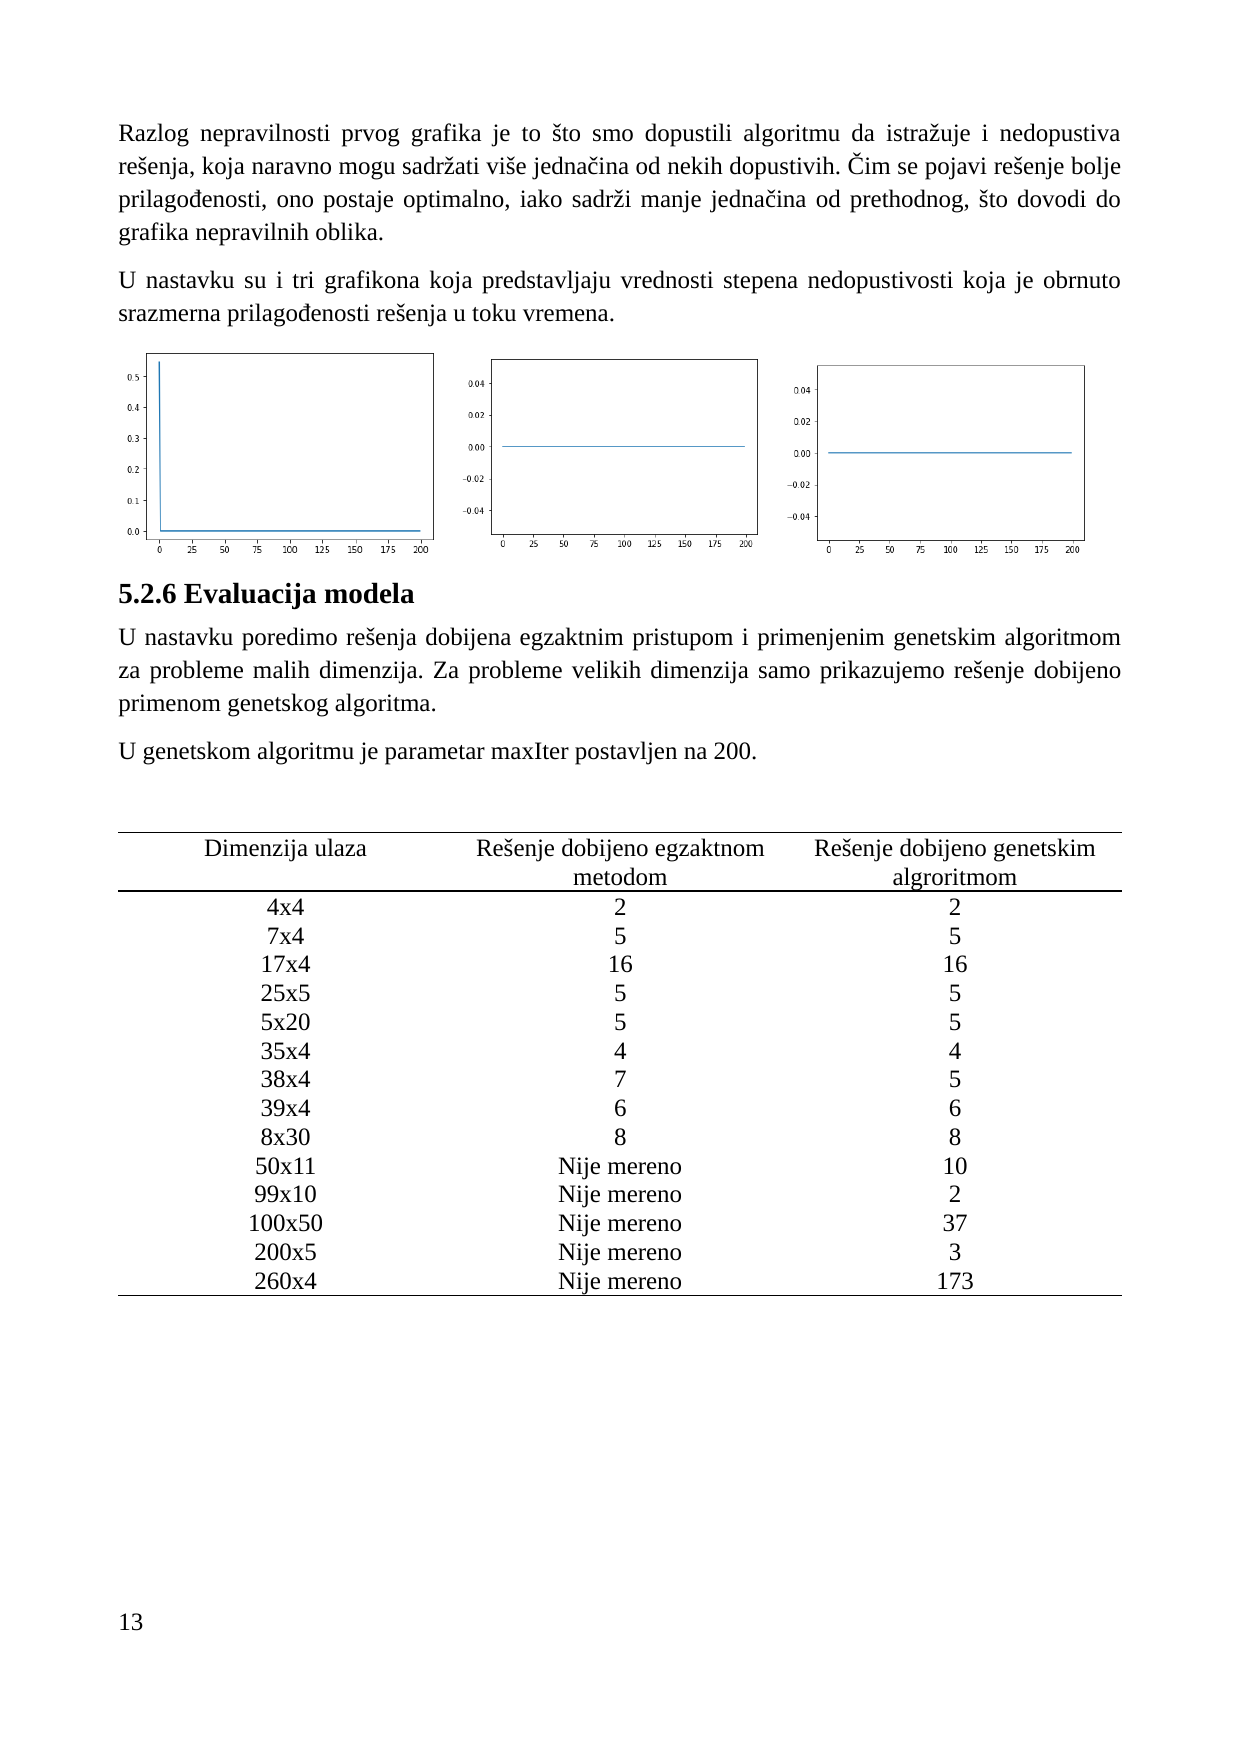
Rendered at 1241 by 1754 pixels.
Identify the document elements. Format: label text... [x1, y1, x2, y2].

table_cell 5 [788, 1065, 1122, 1093]
picture [787, 358, 1101, 561]
table_cell 5 [453, 921, 787, 949]
table_cell 2 [788, 892, 1122, 921]
table_cell 8 [453, 1122, 787, 1151]
table_cell 7 [453, 1065, 787, 1093]
table_cell 5 [788, 921, 1122, 949]
text U genetskom algoritmu je parametar maxIter postavljen na 200. [118, 736, 1122, 765]
table_cell 16 [453, 950, 787, 978]
table_cell 4x4 [118, 892, 453, 921]
subtitle 5.2.6 Evaluacija modela [118, 576, 1122, 610]
table_cell 200x5 [118, 1237, 453, 1266]
table_cell 173 [788, 1266, 1122, 1294]
table_cell 35x4 [118, 1036, 453, 1064]
table_cell 99x10 [118, 1180, 453, 1208]
table_cell 4 [788, 1036, 1122, 1064]
table_cell 5 [788, 978, 1122, 1007]
text U nastavku poredimo rešenja dobijena egzaktnim pristupom i primenjenim genetskim algoritmom za probleme malih dimenzija. Za probleme velikih dimenzija samo prikazujemo rešenje dobijeno primenom genetskog algoritma. [118, 622, 1122, 717]
table_cell 8x30 [118, 1122, 453, 1151]
table_cell Nije mereno [453, 1151, 787, 1179]
table_cell 4 [453, 1036, 787, 1064]
table_cell 6 [788, 1093, 1122, 1122]
table_cell Nije mereno [453, 1237, 787, 1266]
table_cell 8 [788, 1122, 1122, 1151]
table_cell Nije mereno [453, 1208, 787, 1237]
table_cell 2 [453, 892, 787, 921]
table_cell 3 [788, 1237, 1122, 1266]
table_header Rešenje dobijeno egzaktnom metodom [453, 833, 787, 890]
table_cell 2 [788, 1180, 1122, 1208]
table_cell 6 [453, 1093, 787, 1122]
table_cell 5 [453, 978, 787, 1007]
picture [462, 348, 775, 557]
table_header Dimenzija ulaza [118, 833, 453, 890]
table_cell 7x4 [118, 921, 453, 949]
table_cell Nije mereno [453, 1266, 787, 1294]
table_cell 16 [788, 950, 1122, 978]
table_header Rešenje dobijeno genetskim algroritmom [788, 833, 1122, 890]
table_cell 10 [788, 1151, 1122, 1179]
table_cell 5 [453, 1007, 787, 1036]
table_cell 5x20 [118, 1007, 453, 1036]
table_cell 37 [788, 1208, 1122, 1237]
text Razlog nepravilnosti prvog grafika je to što smo dopustili algoritmu da istražuje i nedopustiva rešenja, koja naravno mogu sadržati više jednačina od nekih dopustivih. Čim se pojavi rešenje bolje prilagođenosti, ono postaje optimalno, iako sadrži manje jednačina od prethodnog, što dovodi do grafika nepravilnih oblika. [118, 118, 1122, 246]
table_cell 38x4 [118, 1065, 453, 1093]
table_cell 5 [788, 1007, 1122, 1036]
table_cell 100x50 [118, 1208, 453, 1237]
table_cell Nije mereno [453, 1180, 787, 1208]
table_cell 39x4 [118, 1093, 453, 1122]
table_cell 17x4 [118, 950, 453, 978]
text U nastavku su i tri grafikona koja predstavljaju vrednosti stepena nedopustivosti koja je obrnuto srazmerna prilagođenosti rešenja u toku vremena. [118, 265, 1122, 327]
table_cell 50x11 [118, 1151, 453, 1179]
table_cell 25x5 [118, 978, 453, 1007]
picture [119, 345, 452, 557]
table_cell 260x4 [118, 1266, 453, 1294]
